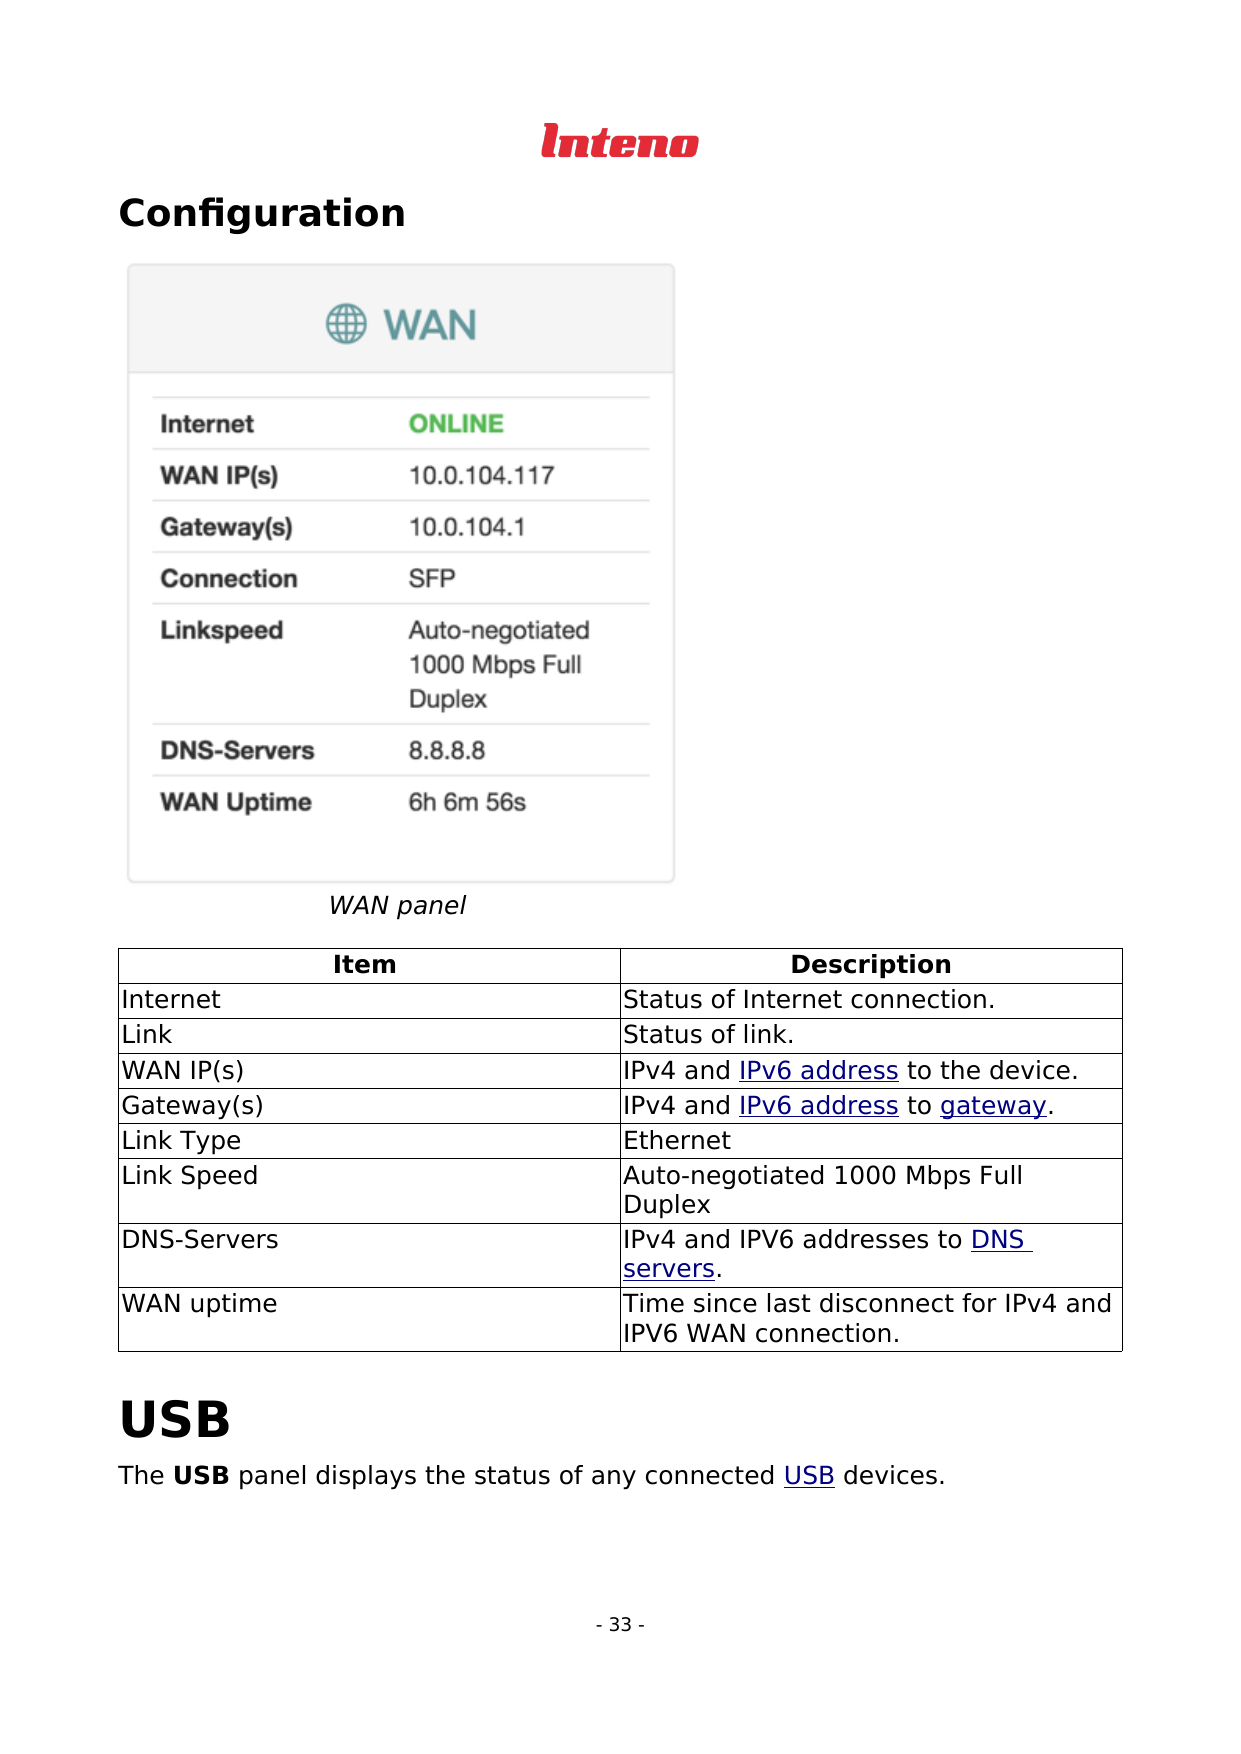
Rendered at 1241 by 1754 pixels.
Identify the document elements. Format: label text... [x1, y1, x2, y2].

table_cell Status of link. [621, 1019, 1122, 1053]
table_cell Link Speed [119, 1159, 620, 1222]
table_cell Link Type [119, 1124, 620, 1158]
table_header Item [119, 949, 620, 983]
text WAN panel [118, 891, 679, 920]
table_cell IPv4 and IPv6 address to gateway. [621, 1089, 1122, 1123]
table_cell IPv4 and IPV6 addresses to DNS servers. [621, 1224, 1122, 1287]
table_cell WAN IP(s) [119, 1054, 620, 1088]
picture [531, 118, 709, 162]
table_cell Auto-negotiated 1000 Mbps Full Duplex [621, 1159, 1122, 1222]
table_cell IPv4 and IPv6 address to the device. [621, 1054, 1122, 1088]
table_cell DNS-Servers [119, 1224, 620, 1287]
table_cell Link [119, 1019, 620, 1053]
text The USB panel displays the status of any connected USB devices. [118, 1462, 1122, 1491]
table_cell Ethernet [621, 1124, 1122, 1158]
picture [118, 259, 679, 891]
table_cell WAN uptime [119, 1288, 620, 1351]
subtitle Configuration [118, 191, 1122, 235]
table_header Description [621, 949, 1122, 983]
subtitle USB [118, 1391, 1122, 1449]
table_cell Gateway(s) [119, 1089, 620, 1123]
table_cell Time since last disconnect for IPv4 and IPV6 WAN connection. [621, 1288, 1122, 1351]
table_cell Internet [119, 984, 620, 1018]
table_cell Status of Internet connection. [621, 984, 1122, 1018]
